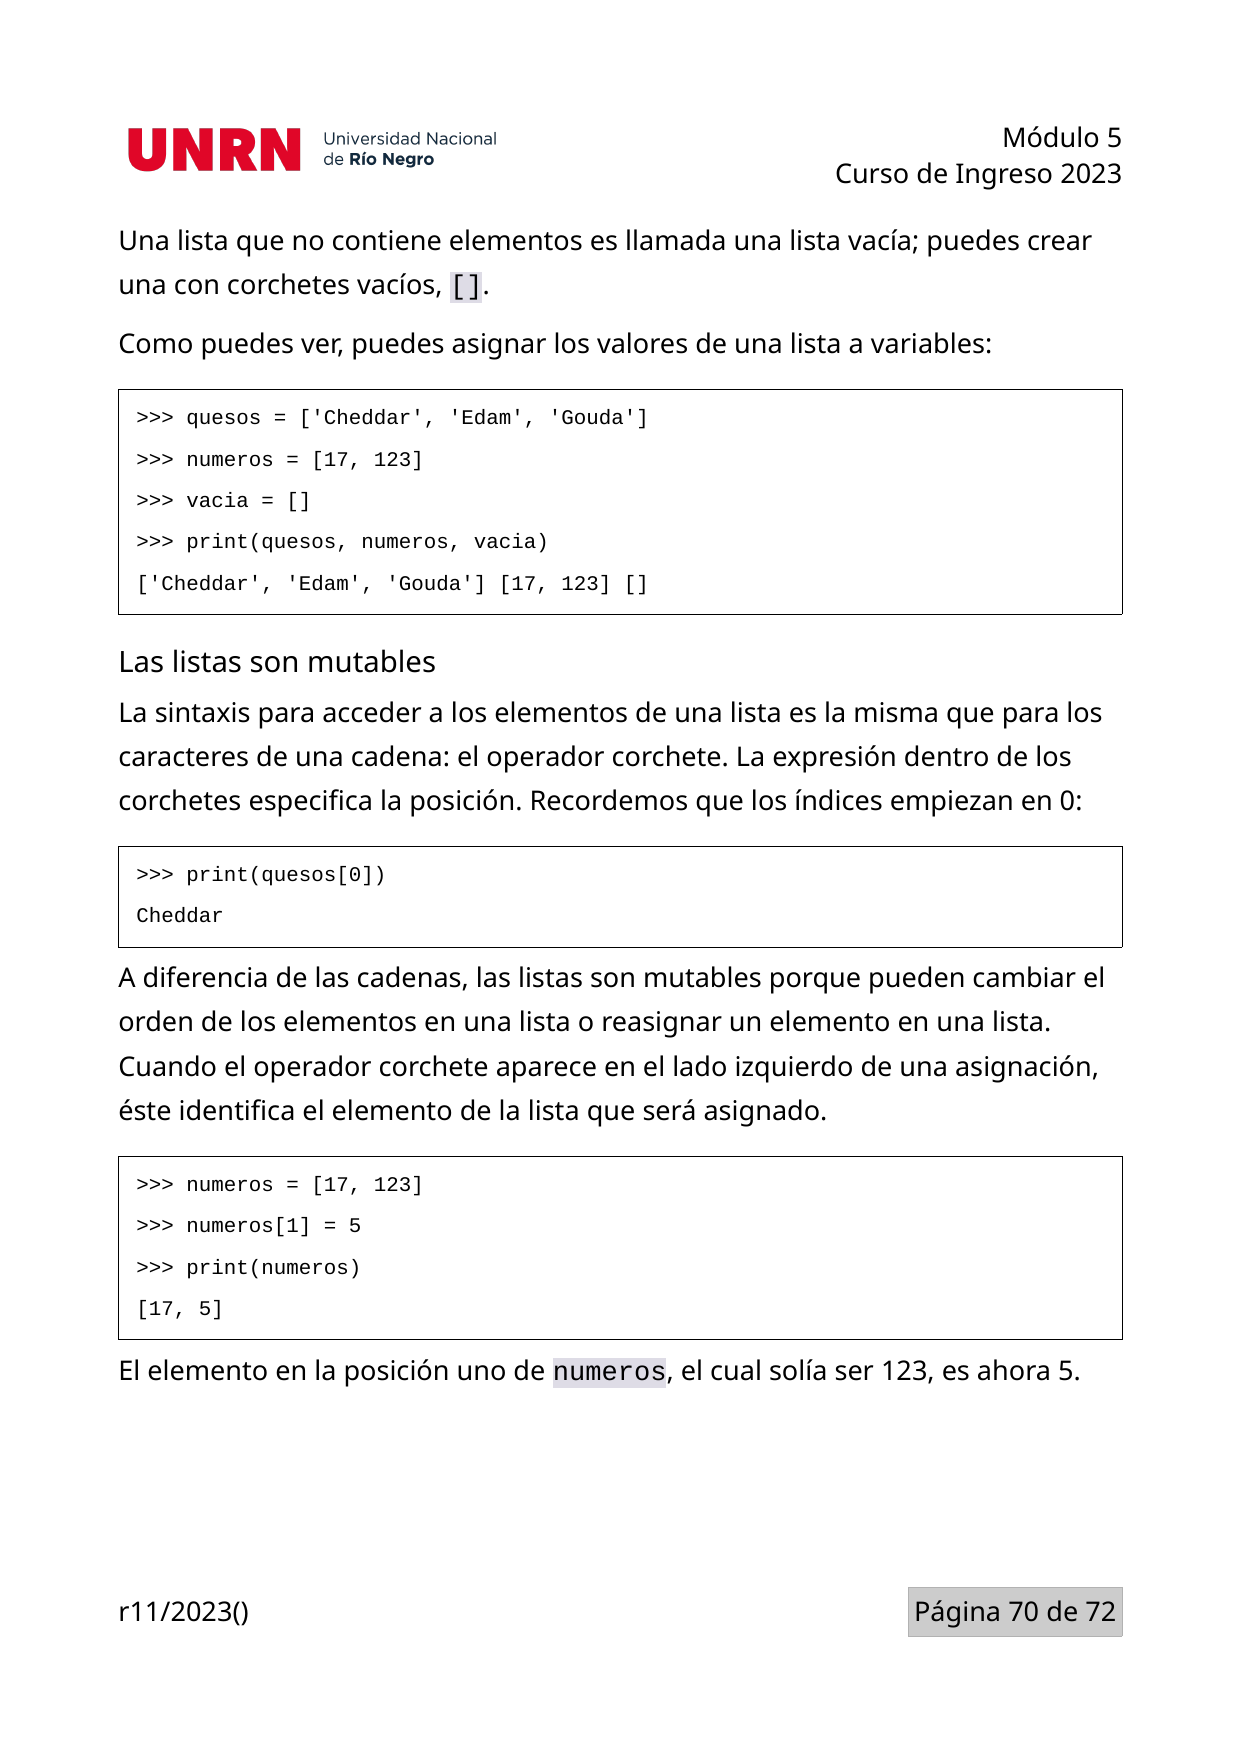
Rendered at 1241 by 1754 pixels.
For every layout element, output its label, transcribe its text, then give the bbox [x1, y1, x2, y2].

text >>> numeros = [17, 123] [119, 1157, 1122, 1197]
text [17, 5] [119, 1280, 1122, 1339]
text Una lista que no contiene elementos es llamada una lista vacía; puedes crear una con corchetes vacíos, []. [118, 221, 1122, 303]
text >>> print(numeros) [119, 1239, 1122, 1280]
text >>> numeros[1] = 5 [119, 1197, 1122, 1239]
text Como puedes ver, puedes asignar los valores de una lista a variables: [118, 324, 1122, 361]
picture [118, 118, 505, 180]
text >>> print(quesos[0]) [119, 847, 1122, 888]
subtitle Las listas son mutables [118, 641, 1122, 681]
text ['Cheddar', 'Edam', 'Gouda'] [17, 123] [] [119, 555, 1122, 614]
text >>> print(quesos, numeros, vacia) [119, 514, 1122, 555]
text A diferencia de las cadenas, las listas son mutables porque pueden cambiar el orden de los elementos en una lista o reasignar un elemento en una lista. Cuando el operador corchete aparece en el lado izquierdo de una asignación, éste identifica el elemento de la lista que será asignado. [118, 959, 1122, 1128]
text >>> quesos = ['Cheddar', 'Edam', 'Gouda'] [119, 390, 1122, 431]
text >>> vacia = [] [119, 472, 1122, 514]
text >>> numeros = [17, 123] [119, 431, 1122, 472]
text El elemento en la posición uno de numeros, el cual solía ser 123, es ahora 5. [118, 1351, 1122, 1388]
text La sintaxis para acceder a los elementos de una lista es la misma que para los caracteres de una cadena: el operador corchete. La expresión dentro de los corchetes especifica la posición. Recordemos que los índices empiezan en 0: [118, 693, 1122, 818]
text Cheddar [119, 888, 1122, 947]
